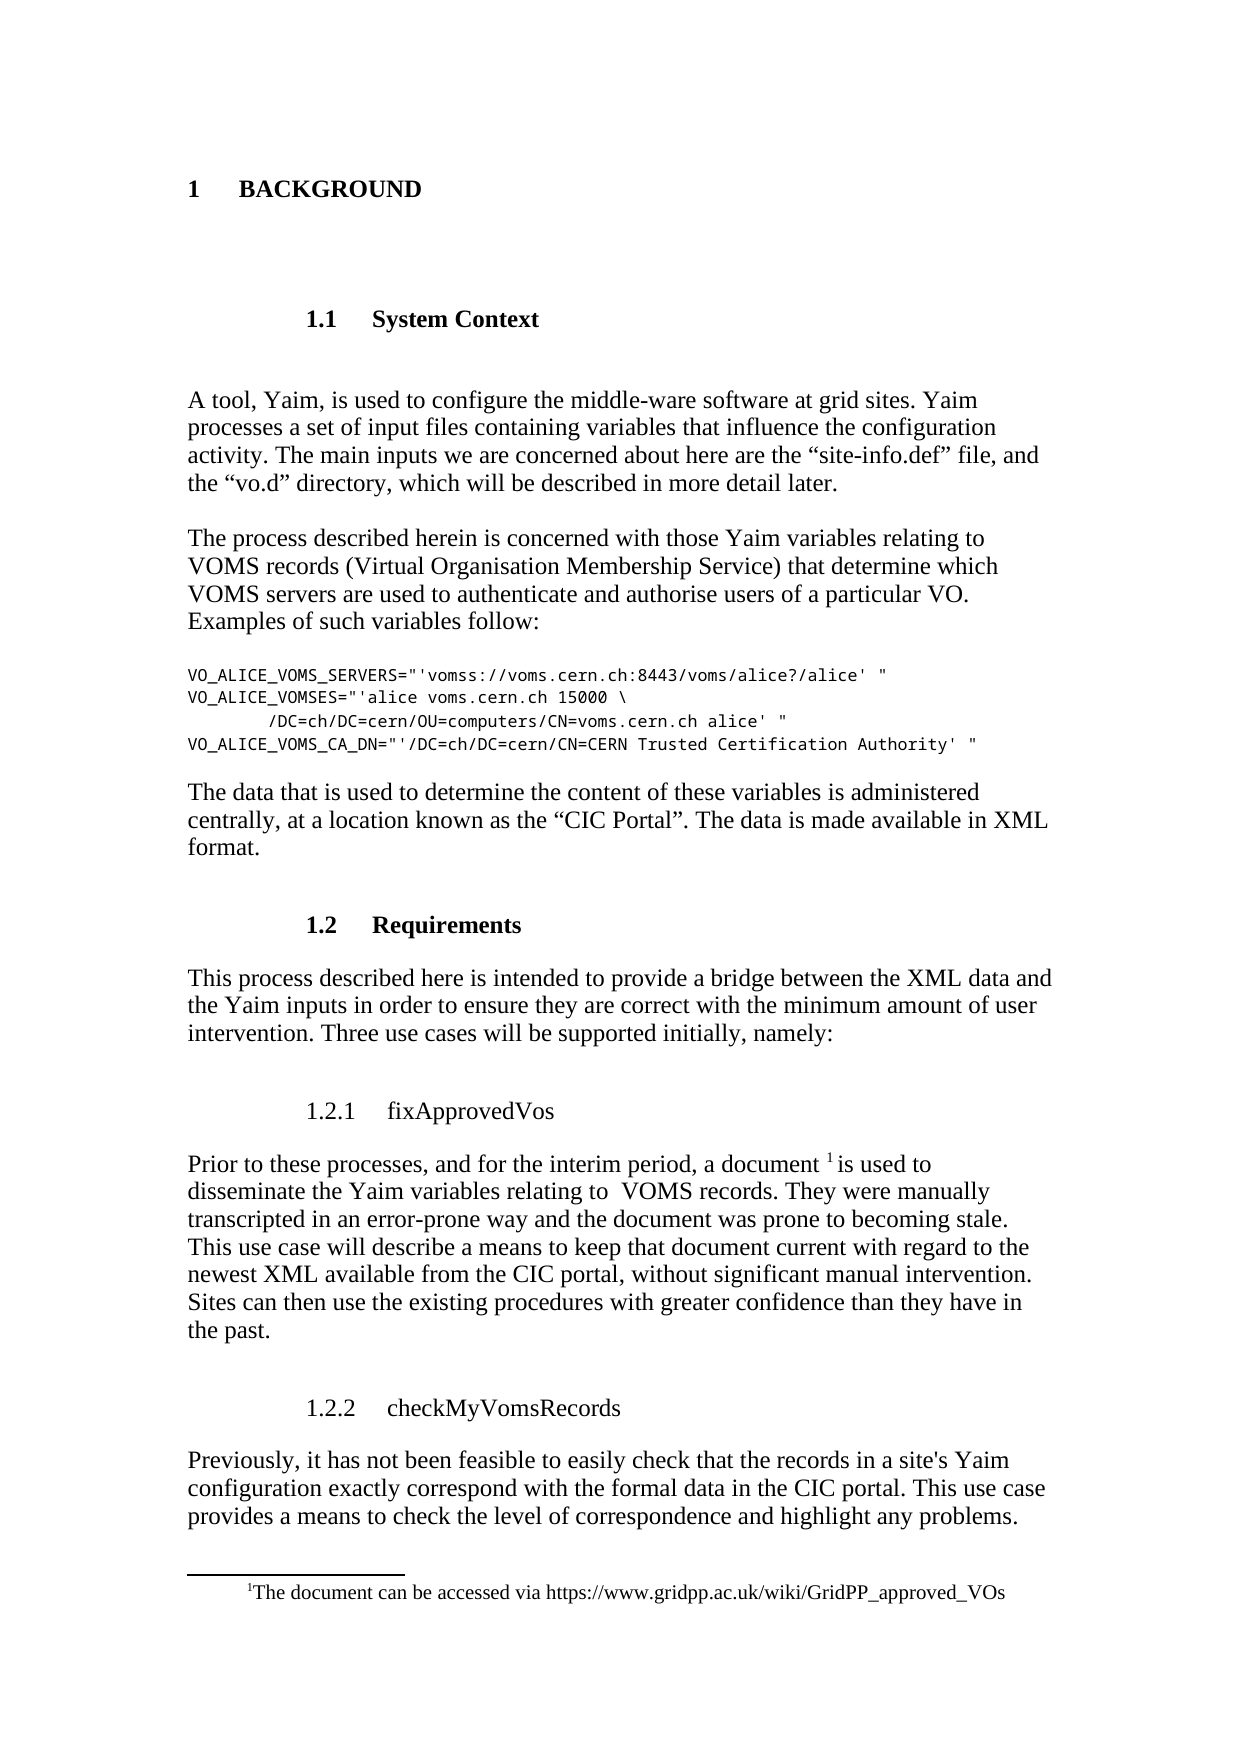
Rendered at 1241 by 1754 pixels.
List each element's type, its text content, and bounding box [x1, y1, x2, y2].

subtitle checkMyVomsRecords [306, 1394, 934, 1421]
text The data that is used to determine the content of these variables is administered centrally, at a location known as the “CIC Portal”. The data is made available in XML format. [187, 778, 1053, 861]
subtitle fixApprovedVos [306, 1097, 934, 1125]
text Previously, it has not been feasible to easily check that the records in a site's Yaim configuration exactly correspond with the formal data in the CIC portal. This use case provides a means to check the level of correspondence and highlight any problems. [187, 1446, 1053, 1529]
text /DC=ch/DC=cern/OU=computers/CN=voms.cern.ch alice' " [187, 709, 1053, 732]
text A tool, Yaim, is used to configure the middle-ware software at grid sites. Yaim processes a set of input files containing variables that influence the configuration activity. The main inputs we are concerned about here are the “site-info.def” file, and the “vo.d” directory, which will be described in more detail later. [187, 386, 1053, 497]
text This process described here is intended to provide a bridge between the XML data and the Yaim inputs in order to ensure they are correct with the minimum amount of user intervention. Three use cases will be supported initially, namely: [187, 964, 1053, 1047]
text VO_ALICE_VOMS_SERVERS="'vomss://voms.cern.ch:8443/voms/alice?/alice' " [187, 663, 1053, 686]
text The process described herein is concerned with those Yaim variables relating to VOMS records (Virtual Organisation Membership Service) that determine which VOMS servers are used to authenticate and authorise users of a particular VO. Examples of such variables follow: [187, 524, 1053, 635]
subtitle Requirements [306, 911, 934, 939]
subtitle BACKGROUND [187, 175, 1053, 203]
text VO_ALICE_VOMSES="'alice voms.cern.ch 15000 \ [187, 686, 1053, 709]
text The document can be accessed via https://www.gridpp.ac.uk/wiki/GridPP_approved_VOs [187, 1581, 1053, 1604]
text Prior to these processes, and for the interim period, a document is used to disseminate the Yaim variables relating to VOMS records. They were manually transcripted in an error-prone way and the document was prone to becoming stale. This use case will describe a means to keep that document current with regard to the newest XML available from the CIC portal, without significant manual intervention. Sites can then use the existing procedures with greater confidence than they have in the past. [187, 1150, 1053, 1344]
text VO_ALICE_VOMS_CA_DN="'/DC=ch/DC=cern/CN=CERN Trusted Certification Authority' " [187, 732, 1053, 755]
subtitle System Context [306, 305, 934, 333]
